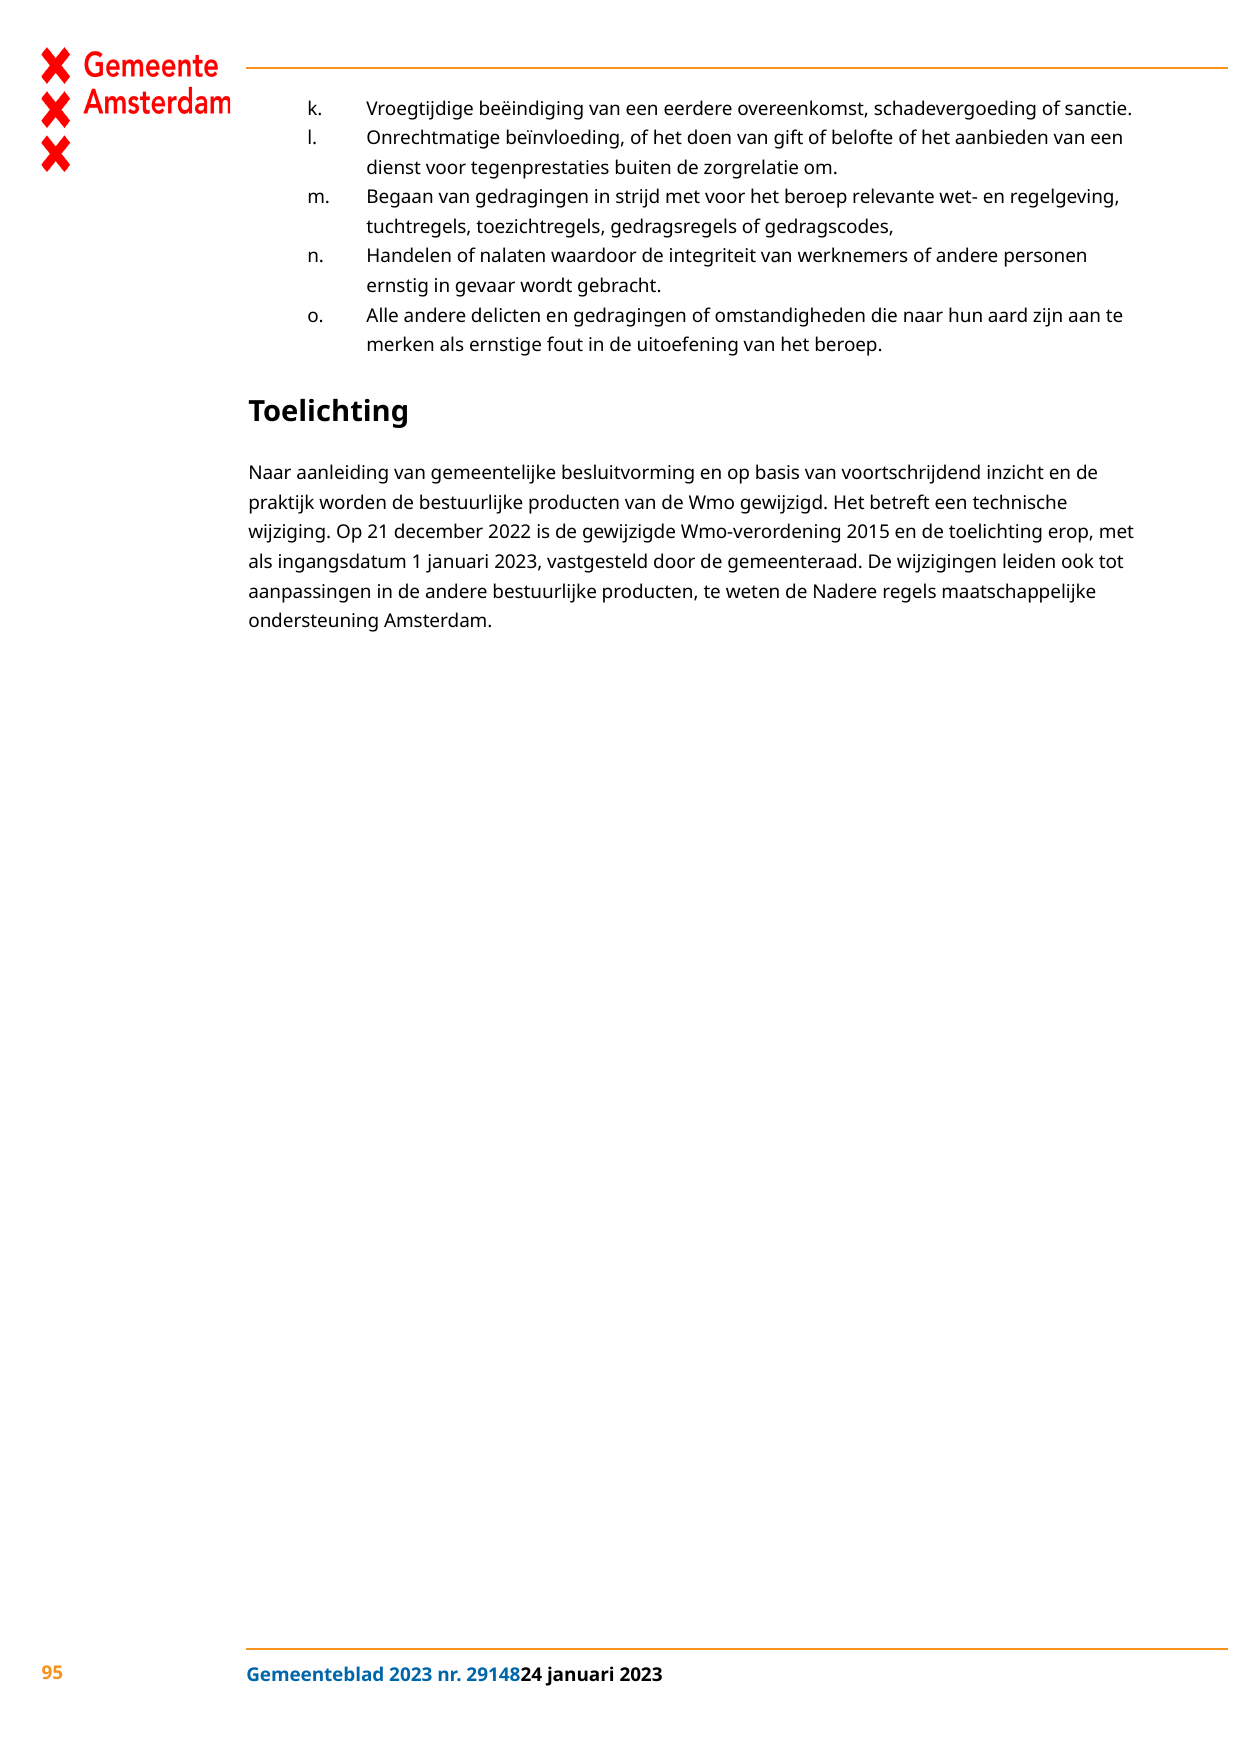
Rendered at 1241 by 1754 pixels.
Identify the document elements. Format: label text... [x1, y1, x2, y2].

list Vroegtijdige beëindiging van een eerdere overeenkomst, schadevergoeding of sanctie. [307, 95, 1152, 121]
list Alle andere delicten en gedragingen of omstandigheden die naar hun aard zijn aan te merken als ernstige fout in de uitoefening van het beroep. [307, 302, 1152, 357]
picture [41, 47, 231, 172]
list Begaan van gedragingen in strijd met voor het beroep relevante wet- en regelgeving, tuchtregels, toezichtregels, gedragsregels of gedragscodes, [307, 183, 1152, 239]
list Handelen of nalaten waardoor de integriteit van werknemers of andere personen ernstig in gevaar wordt gebracht. [307, 243, 1152, 298]
text Naar aanleiding van gemeentelijke besluitvorming en op basis van voortschrijdend inzicht en de praktijk worden de bestuurlijke producten van de Wmo gewijzigd. Het betreft een technische wijziging. Op 21 december 2022 is de gewijzigde Wmo-verordening 2015 en de toelichting erop, met als ingangsdatum 1 januari 2023, vastgesteld door de gemeenteraad. De wijzigingen leiden ook tot aanpassingen in de andere bestuurlijke producten, te weten de Nadere regels maatschappelijke ondersteuning Amsterdam. [248, 459, 1152, 633]
text Toelichting [248, 391, 1152, 430]
list Onrechtmatige beïnvloeding, of het doen van gift of belofte of het aanbieden van een dienst voor tegenprestaties buiten de zorgrelatie om. [307, 124, 1152, 180]
